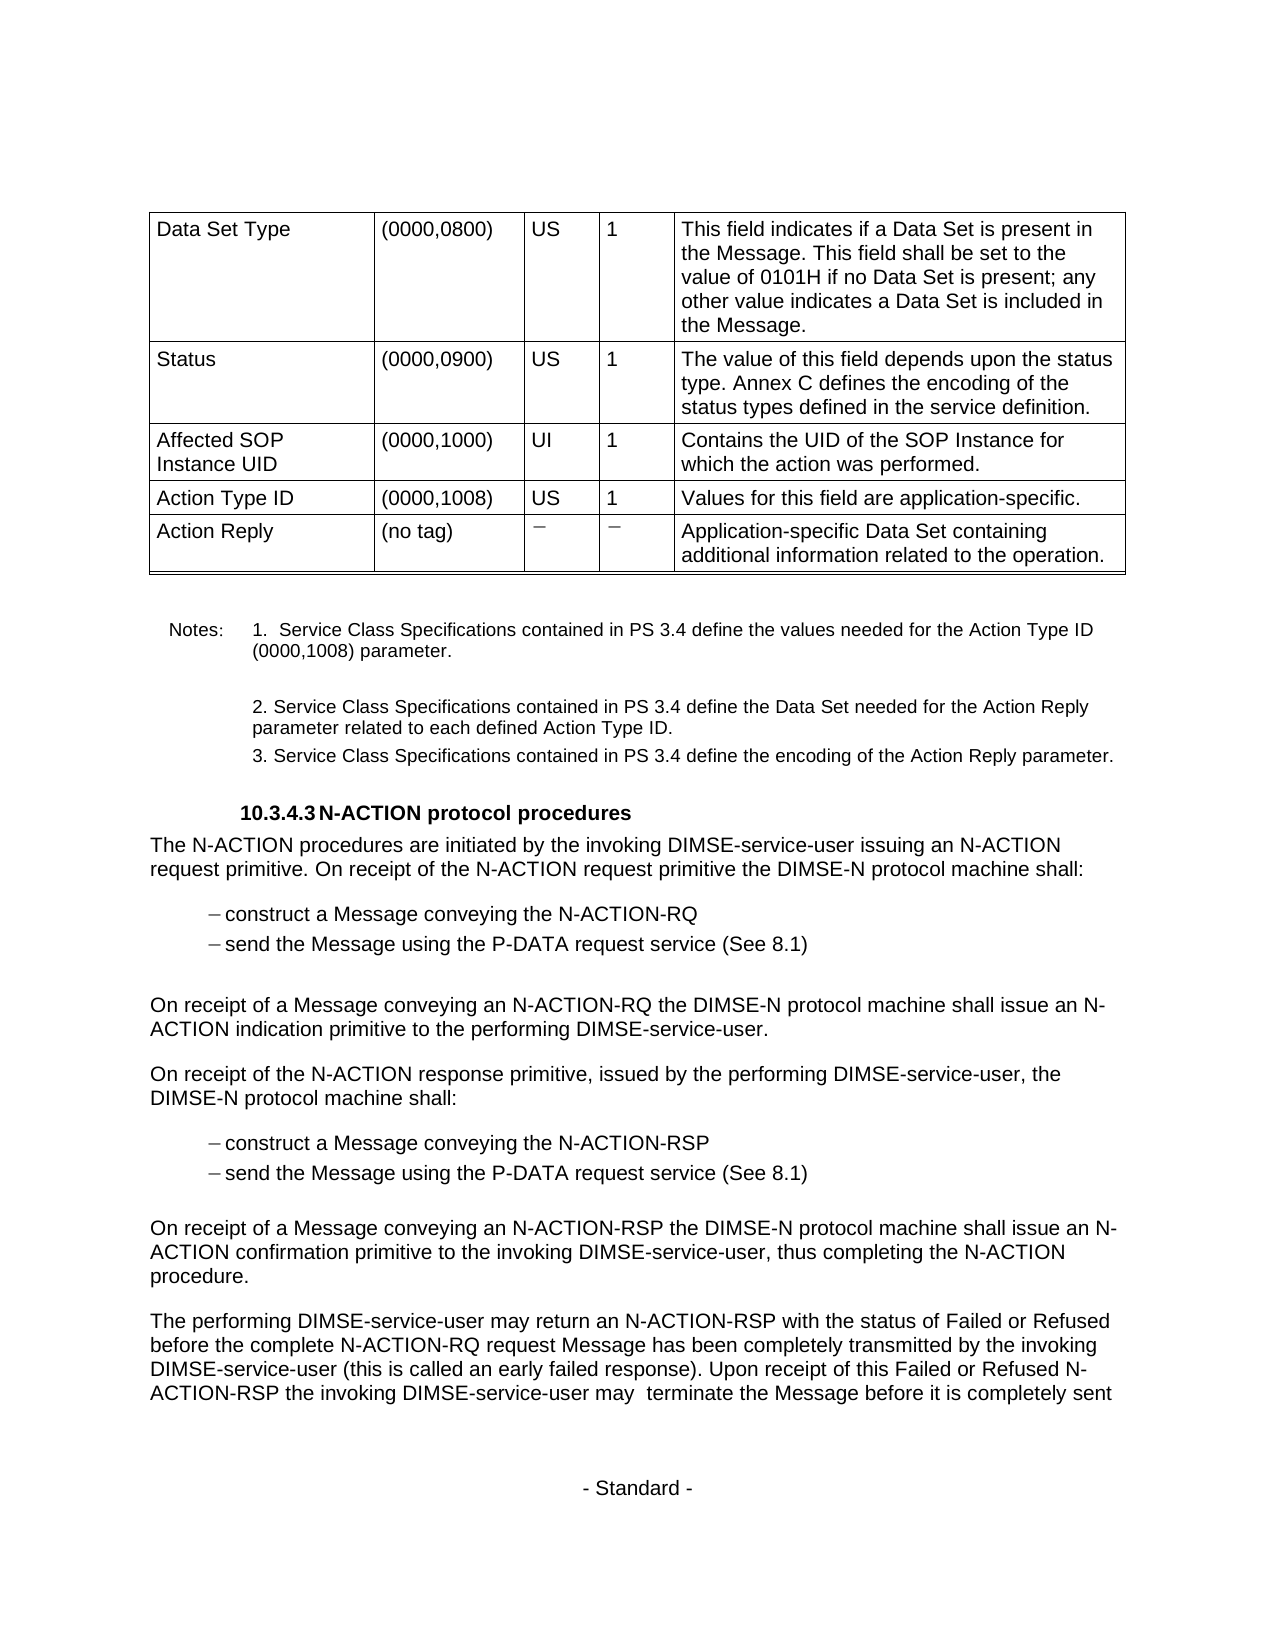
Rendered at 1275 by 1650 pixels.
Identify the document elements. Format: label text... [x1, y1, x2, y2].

table_cell US [525, 481, 599, 514]
table_cell UI [525, 424, 599, 480]
table_cell 1 [600, 481, 674, 514]
table_cell Affected SOP Instance UID [150, 424, 374, 480]
table_cell This field indicates if a Data Set is present in the Message. This field shall be set to the value of 0101H if no Data Set is present; any other value indicates a Data Set is included in the Message. [675, 213, 1125, 341]
text 3. Service Class Specifications contained in PS 3.4 define the encoding of the Action Reply parameter. [169, 745, 1125, 767]
table_cell (0000,0900) [375, 342, 524, 423]
text  construct a Message conveying the N-ACTION-RQ [206, 902, 1125, 926]
table_cell Data Set Type [150, 213, 374, 341]
table_cell Status [150, 342, 374, 423]
table_cell (0000,1000) [375, 424, 524, 480]
table_cell (0000,0800) [375, 213, 524, 341]
table_cell 1 [600, 424, 674, 480]
text  construct a Message conveying the N-ACTION-RSP [206, 1131, 1125, 1155]
table_cell US [525, 342, 599, 423]
subtitle 10.3.4.3 N-ACTION protocol procedures [150, 801, 1125, 825]
table_cell Action Reply [150, 515, 374, 571]
table_cell  [525, 515, 599, 571]
table_cell 1 [600, 342, 674, 423]
text Notes 1. Service Class Specifications contained in PS 3.4 define the values needed for the Action Type ID (0000,1008) parameter. [169, 618, 1125, 662]
list send the Message using the P-DATA request service (See 8.1) [206, 932, 1125, 956]
table_cell (0000,1008) [375, 481, 524, 514]
table_cell US [525, 213, 599, 341]
text  send the Message using the P-DATA request service (See 8.1) [206, 1161, 1125, 1209]
text The performing DIMSE-service-user may return an N-ACTION-RSP with the status of Failed or Refused before the complete N-ACTION-RQ request Message has been completely transmitted by the invoking DIMSE-service-user (this is called an early failed response). Upon receipt of this Failed or Refused N-ACTION-RSP the invoking DIMSE-service-user may terminate the Message before it is completely sent [150, 1308, 1125, 1405]
table_cell Action Type ID [150, 481, 374, 514]
text On receipt of a Message conveying an N-ACTION-RQ the DIMSE-N protocol machine shall issue an N-ACTION indication primitive to the performing DIMSE-service-user. [150, 993, 1125, 1041]
table_cell Contains the UID of the SOP Instance for which the action was performed. [675, 424, 1125, 480]
text 2. Service Class Specifications contained in PS 3.4 define the Data Set needed for the Action Reply parameter related to each defined Action Type ID. [169, 696, 1125, 739]
table_cell The value of this field depends upon the status type. Annex C defines the encoding of the status types defined in the service definition. [675, 342, 1125, 423]
table_cell Application-specific Data Set containing additional information related to the operation. [675, 515, 1125, 571]
text On receipt of the N-ACTION response primitive, issued by the performing DIMSE-service-user, the DIMSE-N protocol machine shall: [150, 1062, 1125, 1110]
table_cell (no tag) [375, 515, 524, 571]
table_cell Values for this field are application-specific. [675, 481, 1125, 514]
table_cell 1 [600, 213, 674, 341]
table_cell  [600, 515, 674, 571]
text The N-ACTION procedures are initiated by the invoking DIMSE-service-user issuing an N-ACTION request primitive. On receipt of the N-ACTION request primitive the DIMSE-N protocol machine shall: [150, 833, 1125, 881]
text On receipt of a Message conveying an N-ACTION-RSP the DIMSE-N protocol machine shall issue an N-ACTION confirmation primitive to the invoking DIMSE-service-user, thus completing the N-ACTION procedure. [150, 1216, 1125, 1288]
